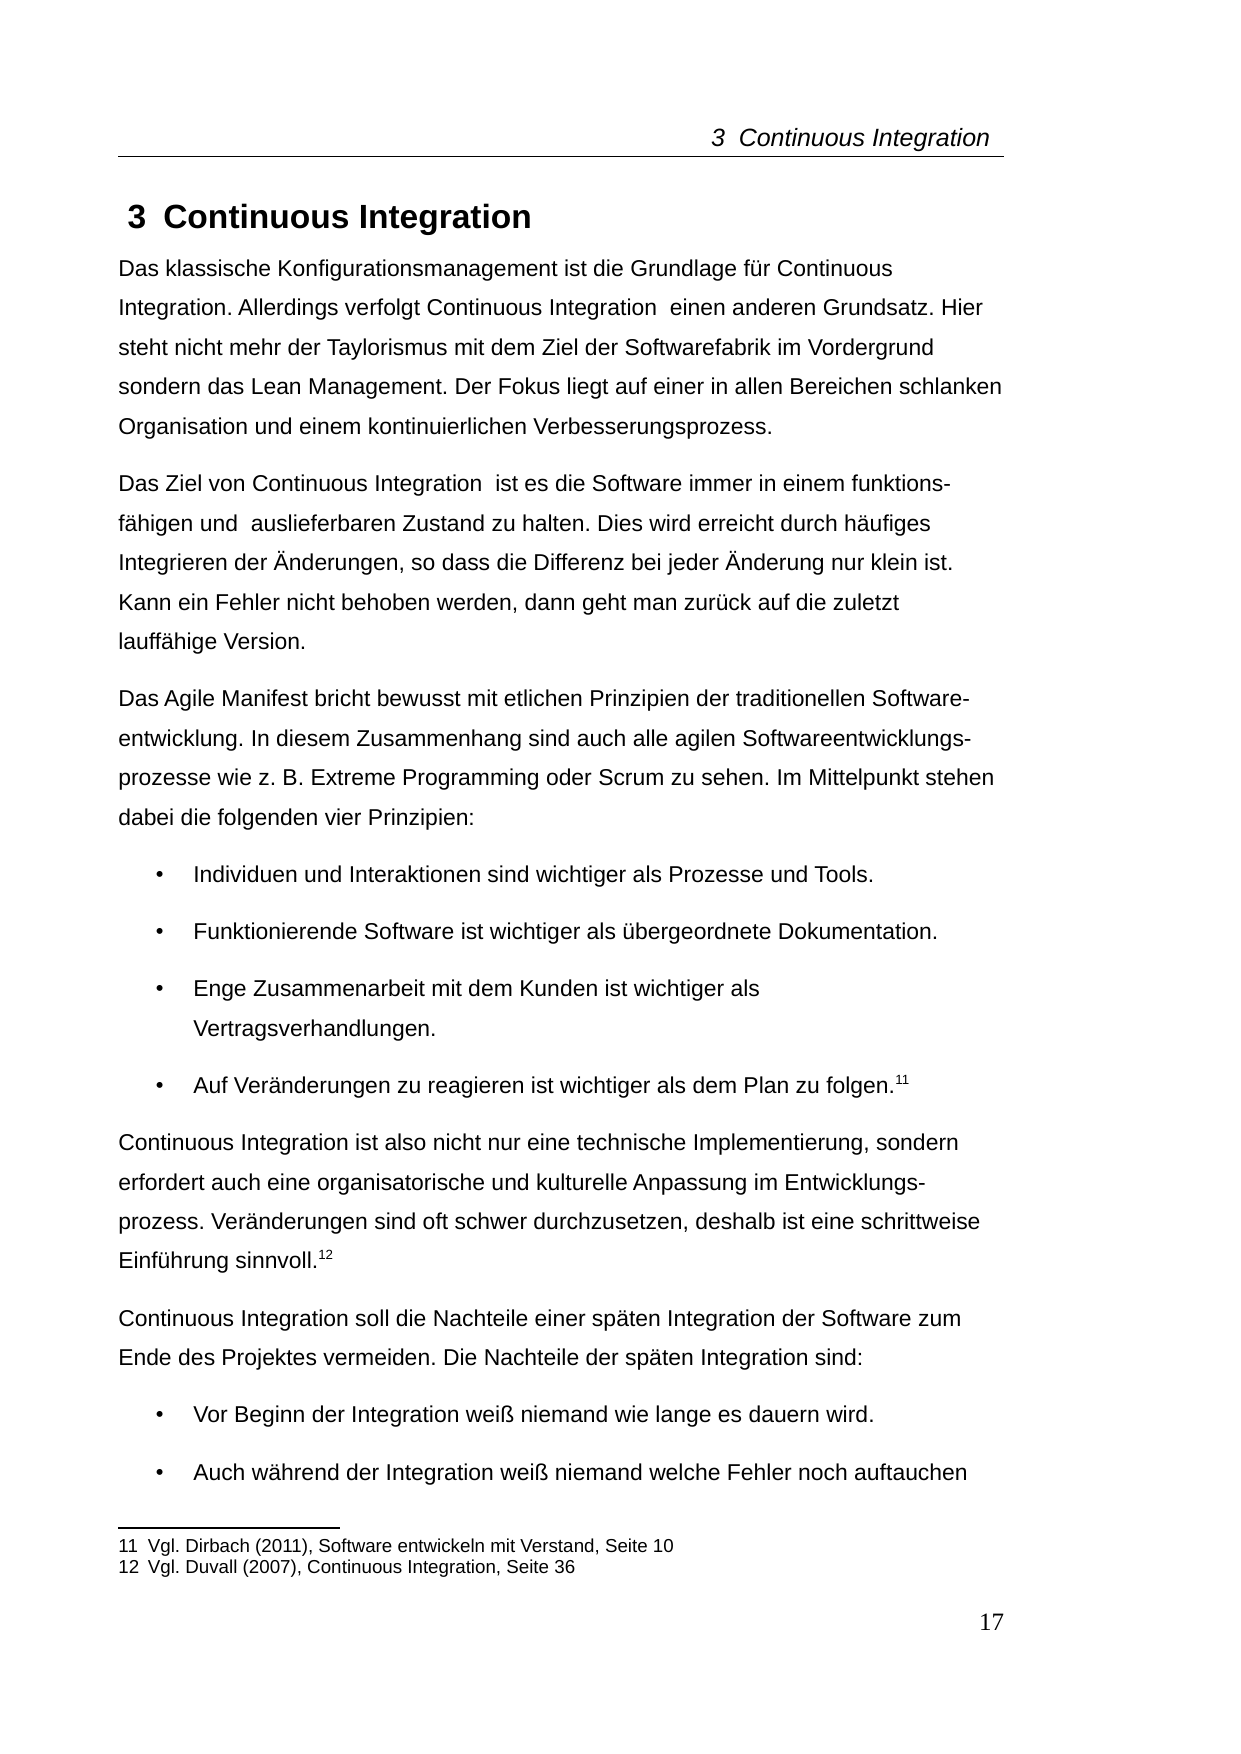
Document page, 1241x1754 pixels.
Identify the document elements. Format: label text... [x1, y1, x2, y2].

text Das klassische Konfigurationsmanagement ist die Grundlage für Continuous Integration. Allerdings verfolgt Continuous Integration einen anderen Grundsatz. Hier steht nicht mehr der Taylorismus mit dem Ziel der Softwarefabrik im Vordergrund sondern das Lean Management. Der Fokus liegt auf einer in allen Bereichen schlanken Organisation und einem kontinuierlichen Verbesserungsprozess. [118, 255, 1004, 439]
list Vgl. Dirbach (2011), Software entwickeln mit Verstand, Seite 10 [118, 1534, 1004, 1556]
text Das Ziel von Continuous Integration ist es die Software immer in einem funktions-fähigen und auslieferbaren Zustand zu halten. Dies wird erreicht durch häufiges Integrieren der Änderungen, so dass die Differenz bei jeder Änderung nur klein ist. Kann ein Fehler nicht behoben werden, dann geht man zurück auf die zuletzt lauffähige Version. [118, 470, 1004, 654]
list Auf Veränderungen zu reagieren ist wichtiger als dem Plan zu folgen. [156, 1072, 1004, 1098]
text Vgl. Duvall (2007), Continuous Integration, Seite 36 [118, 1556, 1004, 1578]
list Individuen und Interaktionen sind wichtiger als Prozesse und Tools. [156, 861, 1004, 887]
text Das Agile Manifest bricht bewusst mit etlichen Prinzipien der traditionellen Software-entwicklung. In diesem Zusammenhang sind auch alle agilen Softwareentwicklungs-prozesse wie z. B. Extreme Programming oder Scrum zu sehen. Im Mittelpunkt stehen dabei die folgenden vier Prinzipien: [118, 685, 1004, 830]
list Auch während der Integration weiß niemand welche Fehler noch auftauchen [156, 1458, 1004, 1485]
list Vor Beginn der Integration weiß niemand wie lange es dauern wird. [156, 1401, 1004, 1428]
text Continuous Integration soll die Nachteile einer späten Integration der Software zum Ende des Projektes vermeiden. Die Nachteile der späten Integration sind: [118, 1304, 1004, 1370]
list Enge Zusammenarbeit mit dem Kunden ist wichtiger als Vertragsverhandlungen. [156, 975, 1004, 1041]
list Funktionierende Software ist wichtiger als übergeordnete Dokumentation. [156, 918, 1004, 944]
text Continuous Integration ist also nicht nur eine technische Implementierung, sondern erfordert auch eine organisatorische und kulturelle Anpassung im Entwicklungs-prozess. Veränderungen sind oft schwer durchzusetzen, deshalb ist eine schrittweise Einführung sinnvoll. [118, 1129, 1004, 1274]
subtitle Continuous Integration [118, 197, 1004, 236]
